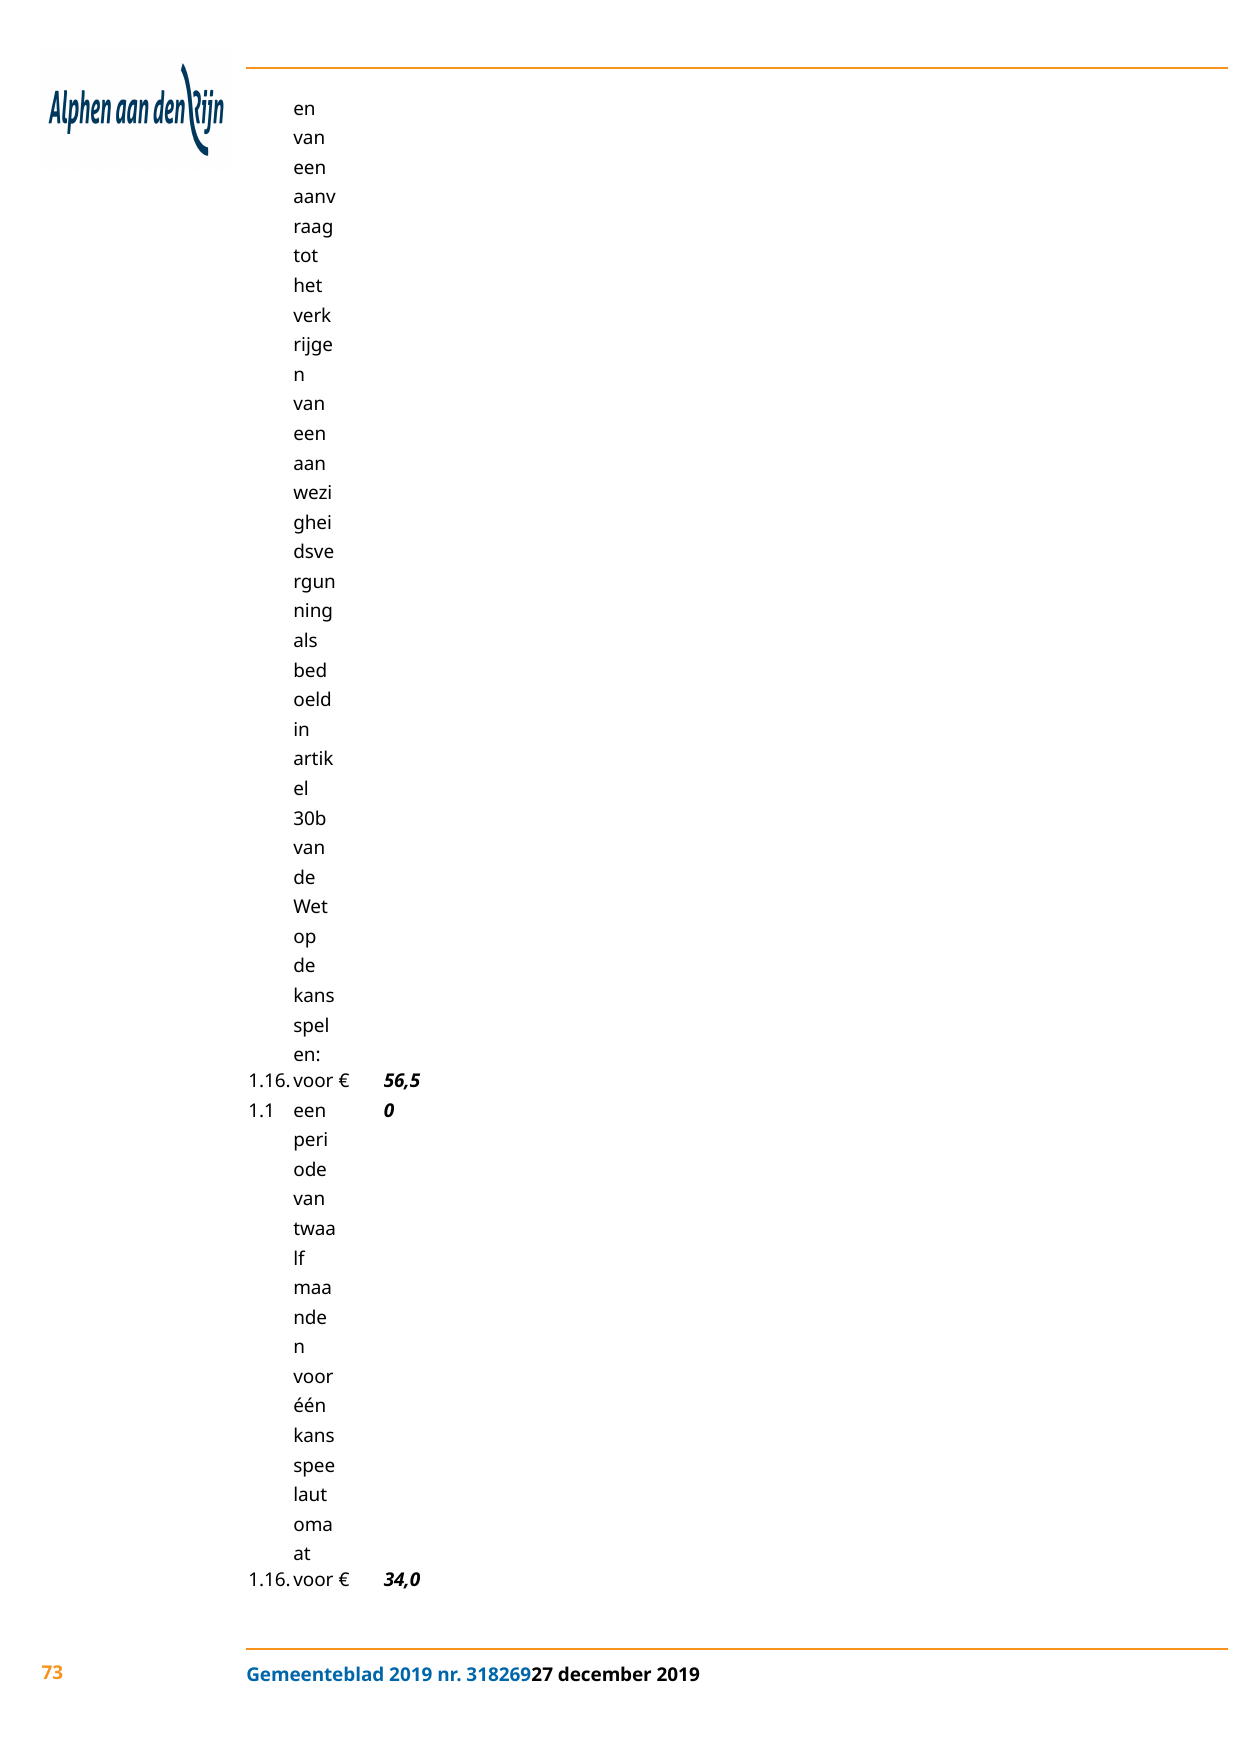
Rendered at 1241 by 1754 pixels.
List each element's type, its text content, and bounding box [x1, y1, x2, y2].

table_cell [248, 95, 293, 1067]
table_cell voor een periode van twaalf maanden voor één kansspeelautomaat [293, 1067, 338, 1566]
table_cell € [338, 1067, 383, 1566]
table_cell voor [293, 1566, 338, 1592]
table_cell 34,0 [384, 1566, 429, 1592]
picture [41, 47, 231, 172]
table_cell 1.16. [248, 1566, 293, 1592]
table_cell en van een aanvraag tot het verkrijgen van een aanwezigheidsvergunning als bedoeld in artikel 30b van de Wet op de kansspelen: [293, 95, 338, 1067]
table_cell € [338, 1566, 383, 1592]
table_cell [338, 95, 383, 1067]
table_cell 56,50 [384, 1067, 429, 1566]
table_cell 1.16.1.1 [248, 1067, 293, 1566]
table_cell [384, 95, 429, 1067]
